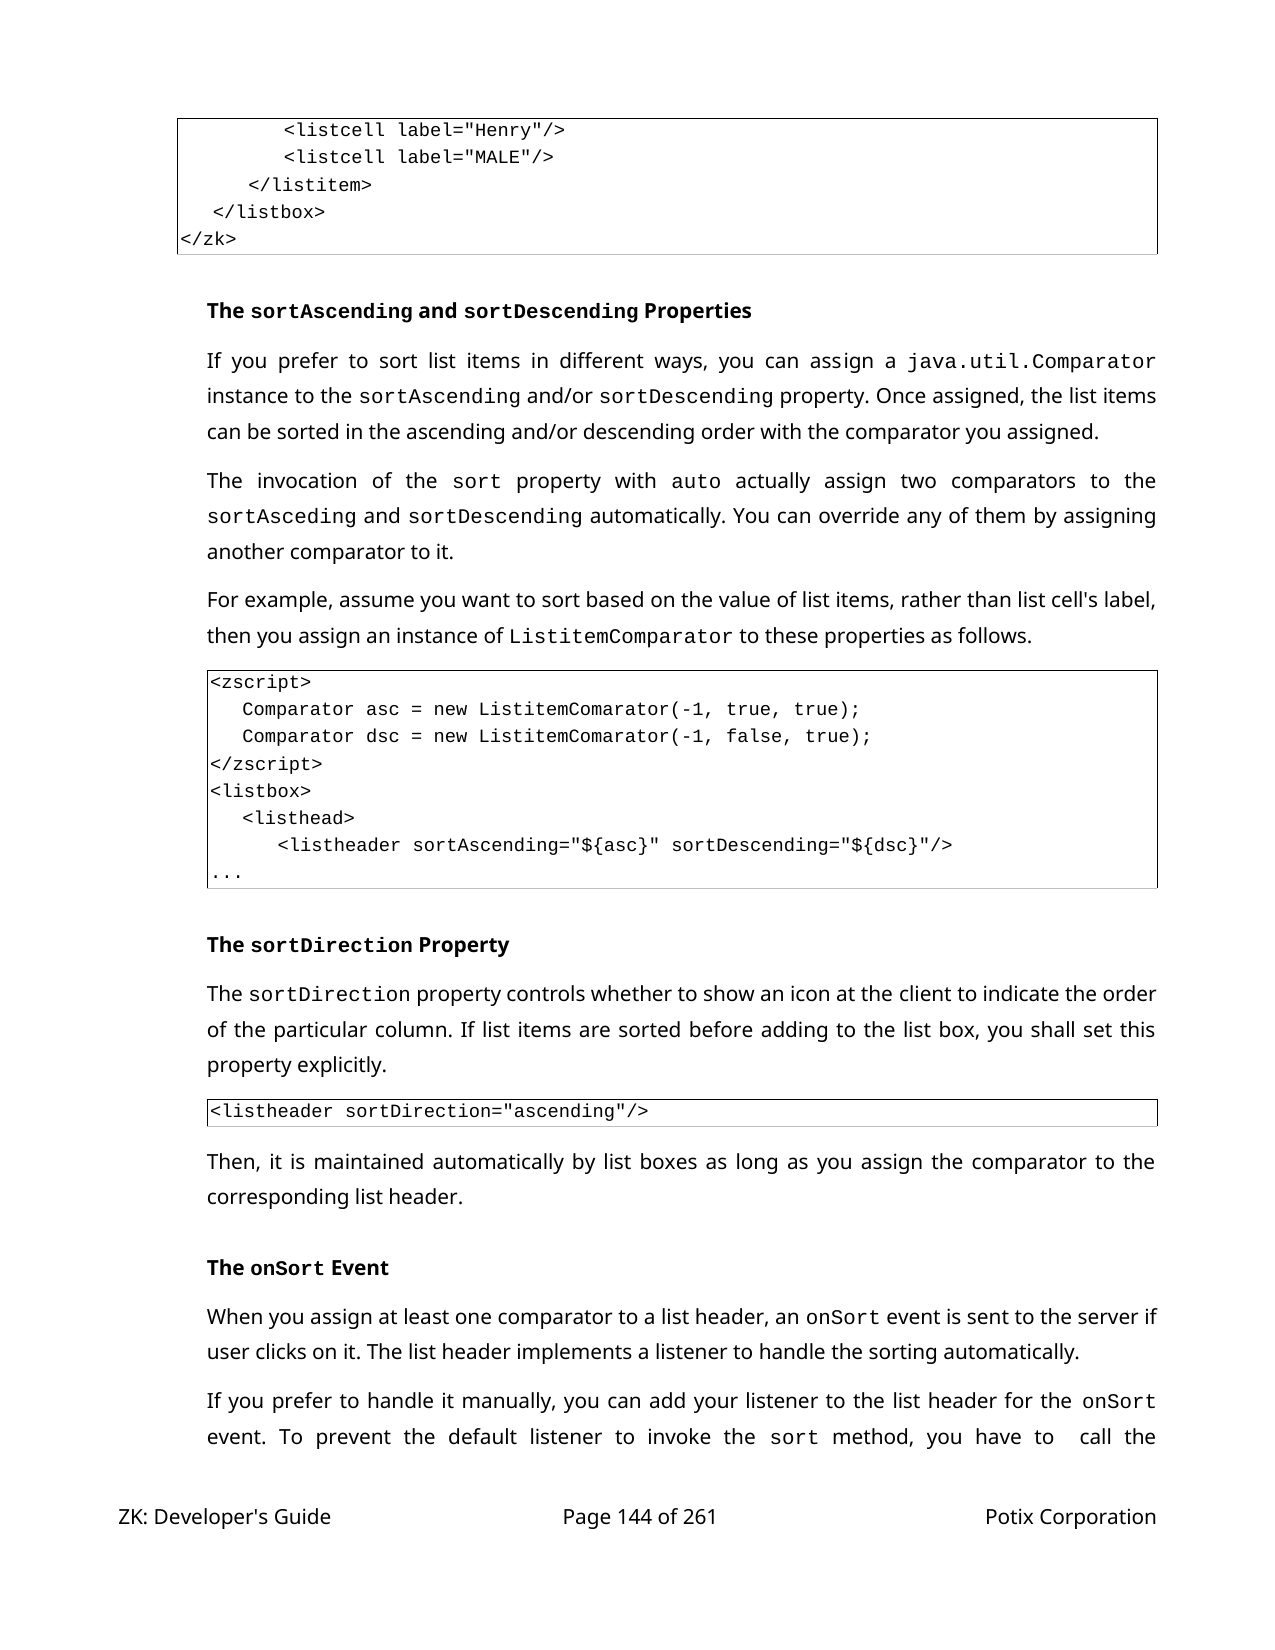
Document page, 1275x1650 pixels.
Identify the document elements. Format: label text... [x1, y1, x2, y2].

text The invocation of the sort property with auto actually assign two comparators to the sortAsceding and sortDescending automatically. You can override any of them by assigning another comparator to it. [207, 466, 1157, 565]
text </listitem> [178, 172, 1157, 197]
text <listcell label="Henry"/> [178, 119, 1157, 142]
subtitle The sortAscending and sortDescending Properties [207, 297, 1157, 325]
text <listbox> [208, 779, 1157, 803]
text When you assign at least one comparator to a list header, an onSort event is sent to the server if user clicks on it. The list header implements a listener to handle the sorting automatically. [207, 1302, 1157, 1366]
text </zscript> [208, 752, 1157, 776]
text <listhead> [208, 806, 1157, 830]
subtitle The onSort Event [207, 1253, 1157, 1281]
text <listheader sortDirection="ascending"/> [208, 1100, 1157, 1126]
text </zk> [178, 227, 1157, 254]
text <listheader sortAscending="${asc}" sortDescending="${dsc}"/> [208, 833, 1157, 857]
text ... [208, 860, 1157, 888]
text If you prefer to sort list items in different ways, you can assign a java.util.Comparator instance to the sortAscending and/or sortDescending property. Once assigned, the list items can be sorted in the ascending and/or descending order with the comparator you assigned. [207, 346, 1157, 445]
text The sortDirection property controls whether to show an icon at the client to indicate the order of the particular column. If list items are sorted before adding to the list box, you shall set this property explicitly. [207, 979, 1157, 1078]
text Comparator dsc = new ListitemComarator(-1, false, true); [208, 724, 1157, 749]
text If you prefer to handle it manually, you can add your listener to the list header for the onSort event. To prevent the default listener to invoke the sort method, you have to call the [207, 1386, 1157, 1450]
text <listcell label="MALE"/> [178, 145, 1157, 169]
subtitle The sortDirection Property [207, 930, 1157, 959]
text <zscript> [208, 671, 1157, 694]
text Then, it is maintained automatically by list boxes as long as you assign the comparator to the corresponding list header. [207, 1147, 1157, 1210]
text For example, assume you want to sort based on the value of list items, rather than list cell's label, then you assign an instance of ListitemComparator to these properties as follows. [207, 586, 1157, 649]
text </listbox> [178, 200, 1157, 224]
text Comparator asc = new ListitemComarator(-1, true, true); [208, 697, 1157, 721]
